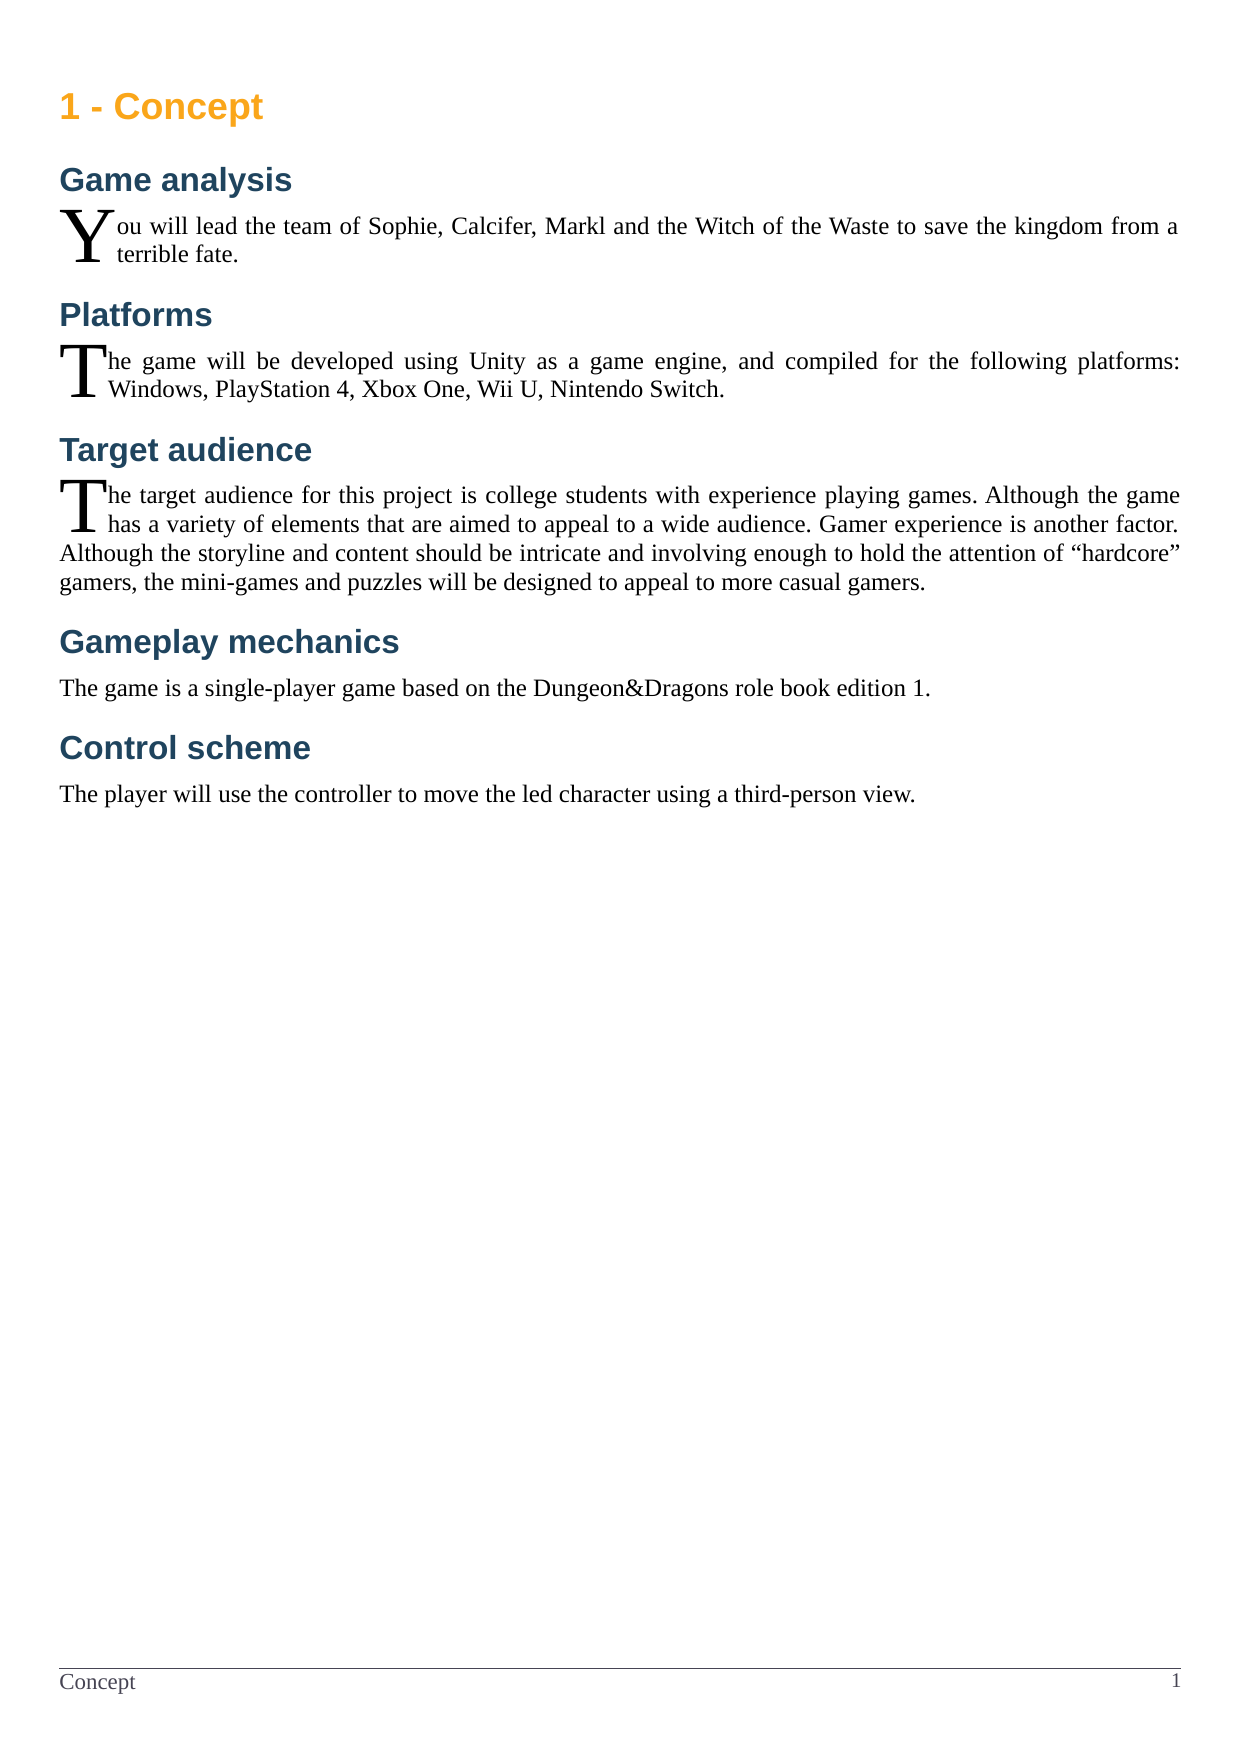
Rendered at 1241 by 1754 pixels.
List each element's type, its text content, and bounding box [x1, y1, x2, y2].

subtitle Gameplay mechanics [59, 622, 1181, 661]
text The player will use the controller to move the led character using a third-person view. [59, 779, 1181, 808]
text The game will be developed using Unity as a game engine, and compiled for the following platforms: Windows, PlayStation 4, Xbox One, Wii U, Nintendo Switch. [59, 346, 1181, 403]
subtitle Target audience [59, 430, 1181, 468]
subtitle Platforms [59, 295, 1181, 333]
text The game is a single-player game based on the Dungeon&Dragons role book edition 1. [59, 673, 1181, 702]
subtitle Control scheme [59, 728, 1181, 767]
text The target audience for this project is college students with experience playing games. Although the game has a variety of elements that are aimed to appeal to a wide audience. Gamer experience is another factor. Although the storyline and content should be intricate and involving enough to hold the attention of “hardcore” gamers, the mini-games and puzzles will be designed to appeal to more casual gamers. [59, 481, 1181, 596]
subtitle Game analysis [59, 160, 1181, 198]
subtitle Concept [59, 84, 1181, 127]
text You will lead the team of Sophie, Calcifer, Markl and the Witch of the Waste to save the kingdom from a terrible fate. [59, 211, 1181, 268]
